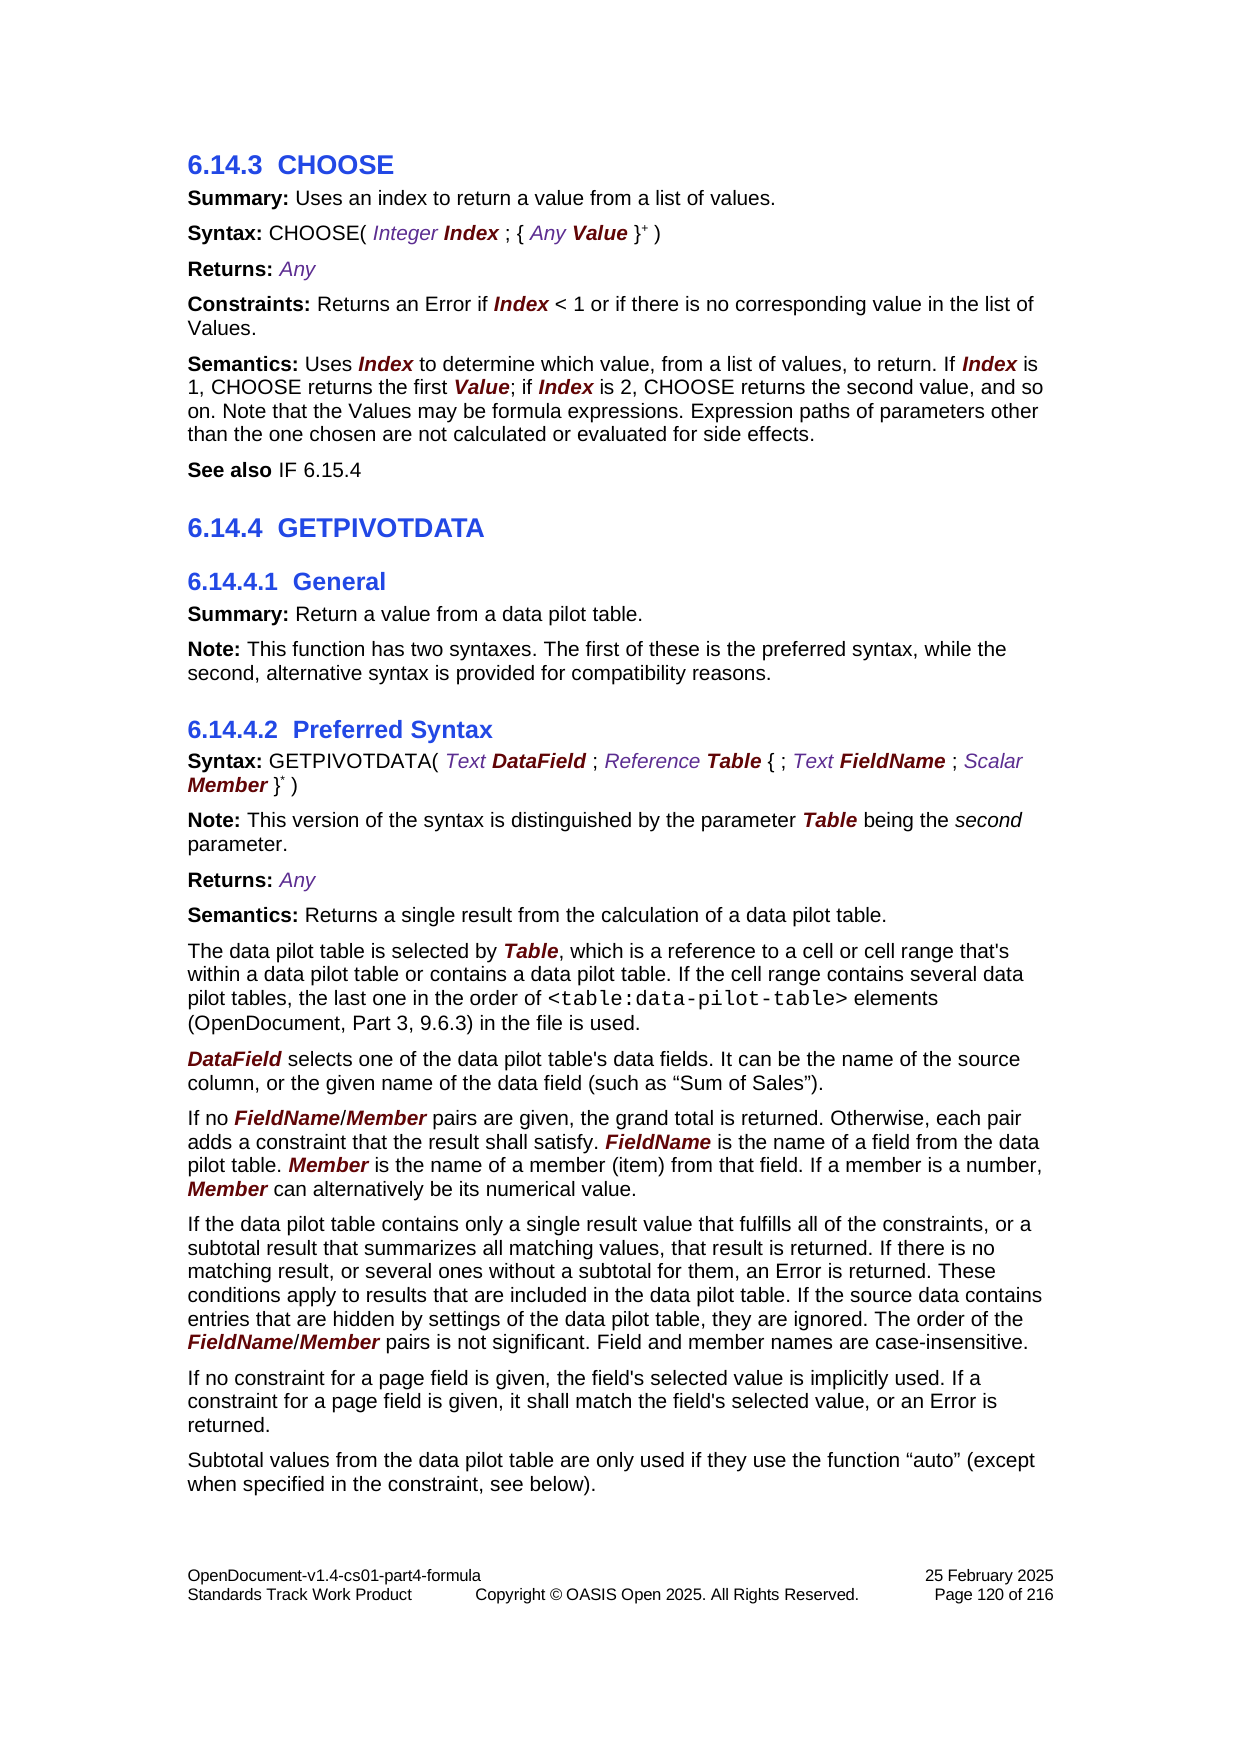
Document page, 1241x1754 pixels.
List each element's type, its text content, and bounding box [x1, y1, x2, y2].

text Returns: Any [187, 868, 1053, 892]
text Semantics: Uses Index to determine which value, from a list of values, to return. If Index is 1, CHOOSE returns the first Value; if Index is 2, CHOOSE returns the second value, and so on. Note that the Values may be formula expressions. Expression paths of parameters other than the one chosen are not calculated or evaluated for side effects. [187, 352, 1053, 446]
text Syntax: CHOOSE( Integer Index ; { Any Value }+ ) [187, 222, 1053, 245]
text Syntax: GETPIVOTDATA( Text DataField ; Reference Table { ; Text FieldName ; Scalar Member }* ) [187, 750, 1053, 797]
subtitle CHOOSE [187, 150, 1053, 180]
text Subtotal values from the data pilot table are only used if they use the function “auto” (except when specified in the constraint, see below). [187, 1449, 1053, 1496]
text Semantics: Returns a single result from the calculation of a data pilot table. [187, 904, 1053, 927]
text Note: This version of the syntax is distinguished by the parameter Table being the second parameter. [187, 809, 1053, 856]
text DataField selects one of the data pilot table's data fields. It can be the name of the source column, or the given name of the data field (such as “Sum of Sales”). [187, 1047, 1053, 1094]
text See also IF 6.15.4 [187, 458, 1053, 482]
text Summary: Uses an index to return a value from a list of values. [187, 186, 1053, 209]
text If no FieldName/Member pairs are given, the grand total is returned. Otherwise, each pair adds a constraint that the result shall satisfy. FieldName is the name of a field from the data pilot table. Member is the name of a member (item) from that field. If a member is a number, Member can alternatively be its numerical value. [187, 1107, 1053, 1201]
text If no constraint for a page field is given, the field's selected value is implicitly used. If a constraint for a page field is given, it shall match the field's selected value, or an Error is returned. [187, 1366, 1053, 1437]
text The data pilot table is selected by Table, which is a reference to a cell or cell range that's within a data pilot table or contains a data pilot table. If the cell range contains several data pilot tables, the last one in the order of <table:data-pilot-table> elements (OpenDocument, Part 3, 9.6.3) in the file is used. [187, 939, 1053, 1035]
text Summary: Return a value from a data pilot table. [187, 602, 1053, 626]
text Returns: Any [187, 257, 1053, 281]
text If the data pilot table contains only a single result value that fulfills all of the constraints, or a subtotal result that summarizes all matching values, that result is returned. If there is no matching result, or several ones without a subtotal for them, an Error is returned. These conditions apply to results that are included in the data pilot table. If the source data contains entries that are hidden by settings of the data pilot table, they are ignored. The order of the FieldName/Member pairs is not significant. Field and member names are case-insensitive. [187, 1213, 1053, 1354]
subtitle Preferred Syntax [187, 716, 1053, 744]
text Note: This function has two syntaxes. The first of these is the preferred syntax, while the second, alternative syntax is provided for compatibility reasons. [187, 638, 1053, 685]
subtitle GETPIVOTDATA [187, 513, 1053, 543]
subtitle General [187, 568, 1053, 596]
text Constraints: Returns an Error if Index < 1 or if there is no corresponding value in the list of Values. [187, 293, 1053, 340]
